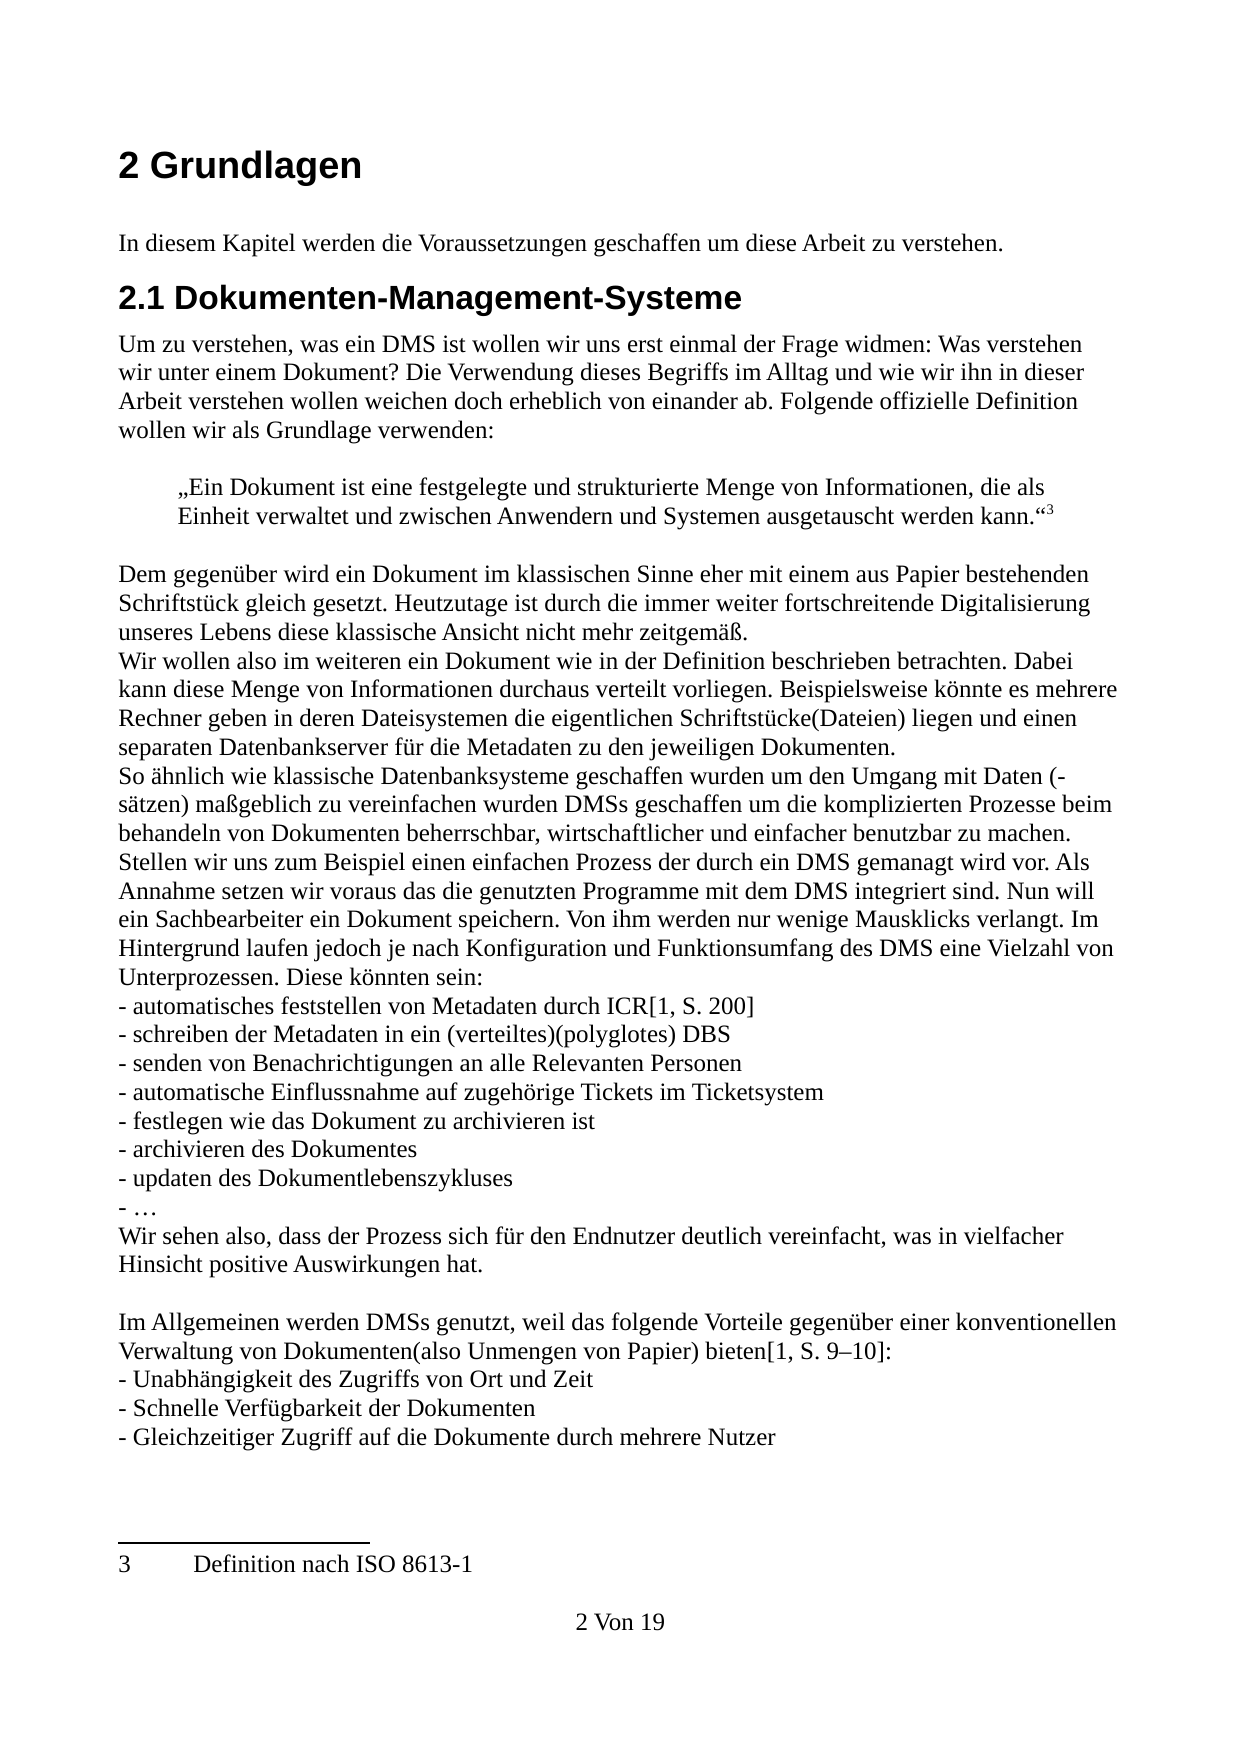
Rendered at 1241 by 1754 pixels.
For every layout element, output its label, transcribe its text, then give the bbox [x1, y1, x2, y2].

text - schreiben der Metadaten in ein (verteiltes)(polyglotes) DBS [118, 1019, 1122, 1048]
text - automatische Einflussnahme auf zugehörige Tickets im Ticketsystem [118, 1077, 1122, 1106]
text - automatisches feststellen von Metadaten durch ICR[1, S. 200] [118, 991, 1122, 1019]
subtitle 2.1 Dokumenten-Management-Systeme [118, 278, 1122, 316]
text „Ein Dokument ist eine festgelegte und strukturierte Menge von Informationen, die als Einheit verwaltet und zwischen Anwendern und Systemen ausgetauscht werden kann.“ [177, 472, 1063, 530]
text - festlegen wie das Dokument zu archivieren ist [118, 1106, 1122, 1134]
text Im Allgemeinen werden DMSs genutzt, weil das folgende Vorteile gegenüber einer konventionellen Verwaltung von Dokumenten(also Unmengen von Papier) bieten[1, S. 9–10]: [118, 1307, 1122, 1364]
text - archivieren des Dokumentes [118, 1134, 1122, 1163]
text So ähnlich wie klassische Datenbanksysteme geschaffen wurden um den Umgang mit Daten (-sätzen) maßgeblich zu vereinfachen wurden DMSs geschaffen um die komplizierten Prozesse beim behandeln von Dokumenten beherrschbar, wirtschaftlicher und einfacher benutzbar zu machen. Stellen wir uns zum Beispiel einen einfachen Prozess der durch ein DMS gemanagt wird vor. Als Annahme setzen wir voraus das die genutzten Programme mit dem DMS integriert sind. Nun will ein Sachbearbeiter ein Dokument speichern. Von ihm werden nur wenige Mausklicks verlangt. Im Hintergrund laufen jedoch je nach Konfiguration und Funktionsumfang des DMS eine Vielzahl von Unterprozessen. Diese könnten sein: [118, 761, 1122, 991]
text Wir wollen also im weiteren ein Dokument wie in der Definition beschrieben betrachten. Dabei kann diese Menge von Informationen durchaus verteilt vorliegen. Beispielsweise könnte es mehrere Rechner geben in deren Dateisystemen die eigentlichen Schriftstücke(Dateien) liegen und einen separaten Datenbankserver für die Metadaten zu den jeweiligen Dokumenten. [118, 646, 1122, 761]
text Dem gegenüber wird ein Dokument im klassischen Sinne eher mit einem aus Papier bestehenden Schriftstück gleich gesetzt. Heutzutage ist durch die immer weiter fortschreitende Digitalisierung unseres Lebens diese klassische Ansicht nicht mehr zeitgemäß. [118, 559, 1122, 646]
text Definition nach ISO 8613-1 [118, 1549, 1122, 1578]
text - updaten des Dokumentlebenszykluses [118, 1163, 1122, 1192]
text In diesem Kapitel werden die Voraussetzungen geschaffen um diese Arbeit zu verstehen. [118, 228, 1122, 257]
text - Gleichzeitiger Zugriff auf die Dokumente durch mehrere Nutzer [118, 1422, 1122, 1451]
text Wir sehen also, dass der Prozess sich für den Endnutzer deutlich vereinfacht, was in vielfacher Hinsicht positive Auswirkungen hat. [118, 1221, 1122, 1278]
text - Schnelle Verfügbarkeit der Dokumenten [118, 1393, 1122, 1422]
subtitle 2 Grundlagen [118, 143, 1122, 187]
text - Unabhängigkeit des Zugriffs von Ort und Zeit [118, 1364, 1122, 1393]
text - senden von Benachrichtigungen an alle Relevanten Personen [118, 1048, 1122, 1077]
text - … [118, 1192, 1122, 1221]
text Um zu verstehen, was ein DMS ist wollen wir uns erst einmal der Frage widmen: Was verstehen wir unter einem Dokument? Die Verwendung dieses Begriffs im Alltag und wie wir ihn in dieser Arbeit verstehen wollen weichen doch erheblich von einander ab. Folgende offizielle Definition wollen wir als Grundlage verwenden: [118, 329, 1122, 444]
